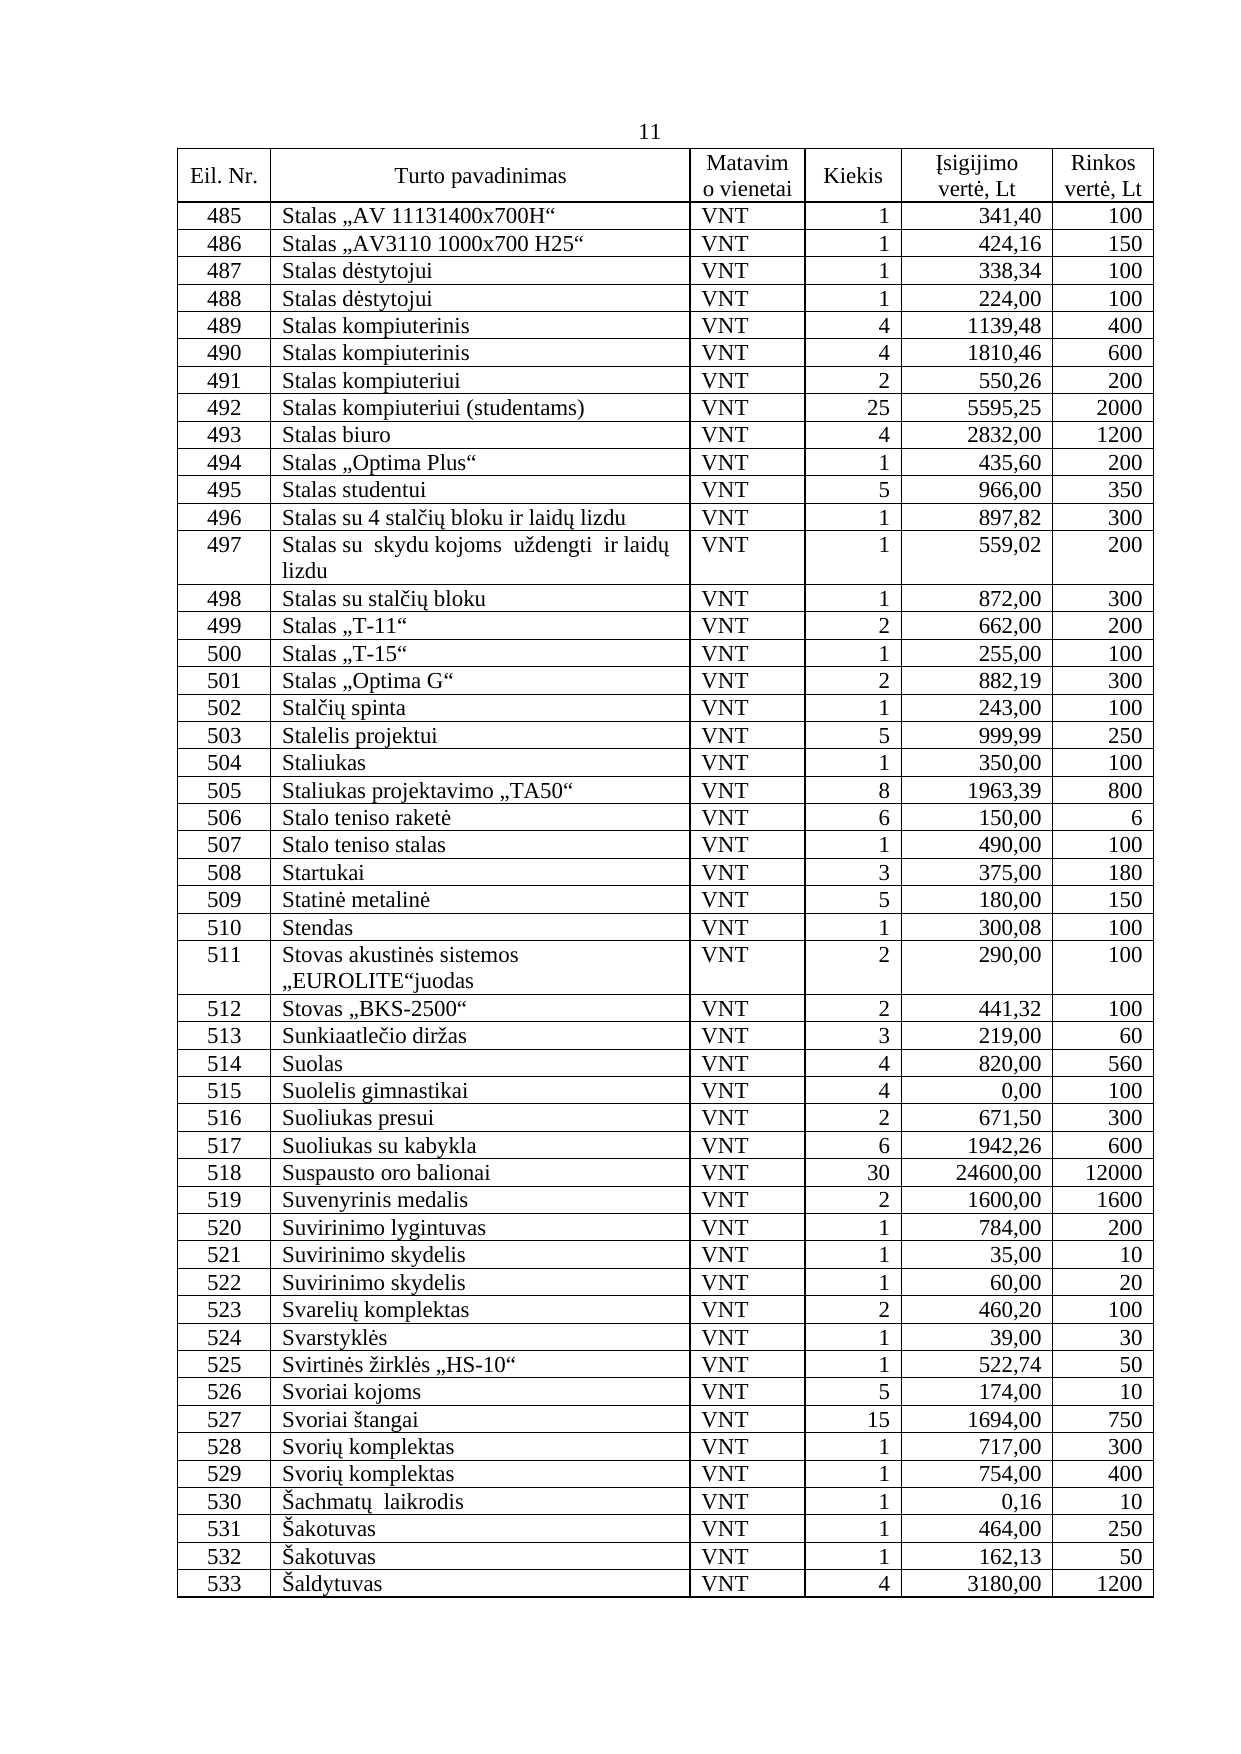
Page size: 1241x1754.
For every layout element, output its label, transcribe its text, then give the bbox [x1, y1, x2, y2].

table_cell Stalo teniso raketė [271, 804, 689, 830]
table_cell 375,00 [902, 859, 1052, 885]
table_cell Šakotuvas [271, 1543, 689, 1569]
table_cell Suvirinimo skydelis [271, 1269, 689, 1295]
table_cell 4 [806, 1050, 901, 1076]
table_cell 897,82 [902, 504, 1052, 530]
table_cell 488 [178, 285, 270, 311]
table_cell 550,26 [902, 367, 1052, 393]
table_cell Svarstyklės [271, 1324, 689, 1350]
table_cell 1200 [1053, 1570, 1153, 1596]
table_cell 509 [178, 886, 270, 913]
table_cell 1 [806, 504, 901, 530]
table_cell 350,00 [902, 749, 1052, 776]
table_cell 100 [1053, 1296, 1153, 1322]
table_cell 424,16 [902, 230, 1052, 256]
table_cell 2 [806, 612, 901, 639]
table_cell 750 [1053, 1406, 1153, 1432]
table_cell Stalas su stalčių bloku [271, 585, 689, 611]
table_cell 532 [178, 1543, 270, 1569]
table_cell 1 [806, 285, 901, 311]
table_cell VNT [691, 1433, 804, 1459]
table_cell 1694,00 [902, 1406, 1052, 1432]
table_cell 872,00 [902, 585, 1052, 611]
table_cell 1 [806, 1324, 901, 1350]
table_header Kiekis [806, 149, 901, 201]
table_cell 514 [178, 1050, 270, 1076]
table_cell VNT [691, 1104, 804, 1131]
table_cell 1 [806, 257, 901, 283]
table_cell 300 [1053, 1104, 1153, 1131]
table_cell 10 [1053, 1488, 1153, 1514]
table_cell 150 [1053, 230, 1153, 256]
table_cell 490 [178, 339, 270, 366]
table_cell VNT [691, 1543, 804, 1569]
table_cell 512 [178, 995, 270, 1021]
table_cell Suvirinimo skydelis [271, 1241, 689, 1268]
table_cell VNT [691, 667, 804, 693]
table_cell 5595,25 [902, 394, 1052, 421]
table_cell 493 [178, 422, 270, 448]
table_cell 464,00 [902, 1515, 1052, 1542]
table_cell 1 [806, 585, 901, 611]
table_cell 8 [806, 777, 901, 803]
table_cell 523 [178, 1296, 270, 1322]
table_cell 100 [1053, 1077, 1153, 1103]
table_cell 10 [1053, 1241, 1153, 1268]
table_cell VNT [691, 722, 804, 748]
table_cell 4 [806, 422, 901, 448]
table_cell Stalčių spinta [271, 695, 689, 721]
table_cell 2 [806, 941, 901, 994]
table_cell 508 [178, 859, 270, 885]
table_cell 100 [1053, 640, 1153, 666]
table_cell 528 [178, 1433, 270, 1459]
table_cell 487 [178, 257, 270, 283]
table_cell 250 [1053, 722, 1153, 748]
table_cell 501 [178, 667, 270, 693]
table_cell 460,20 [902, 1296, 1052, 1322]
table_cell VNT [691, 422, 804, 448]
table_cell 498 [178, 585, 270, 611]
table_cell Stalas kompiuterinis [271, 312, 689, 338]
table_cell Svorių komplektas [271, 1461, 689, 1487]
table_cell 20 [1053, 1269, 1153, 1295]
table_cell 507 [178, 831, 270, 858]
table_cell 2 [806, 1187, 901, 1213]
table_cell 510 [178, 914, 270, 940]
table_cell 60 [1053, 1022, 1153, 1048]
table_cell 24600,00 [902, 1159, 1052, 1186]
table_cell Suoliukas presui [271, 1104, 689, 1131]
table_cell 350 [1053, 476, 1153, 503]
table_cell VNT [691, 995, 804, 1021]
table_cell VNT [691, 449, 804, 475]
table_cell Stalas biuro [271, 422, 689, 448]
table_cell Suolas [271, 1050, 689, 1076]
table_cell 0,00 [902, 1077, 1052, 1103]
table_cell 1810,46 [902, 339, 1052, 366]
table_cell 200 [1053, 612, 1153, 639]
table_cell Stalas „AV3110 1000x700 H25“ [271, 230, 689, 256]
table_cell VNT [691, 1241, 804, 1268]
table_cell 255,00 [902, 640, 1052, 666]
table_cell VNT [691, 1406, 804, 1432]
table_cell 1 [806, 203, 901, 229]
table_cell VNT [691, 1488, 804, 1514]
table_cell VNT [691, 1324, 804, 1350]
table_cell 516 [178, 1104, 270, 1131]
table_cell Stovas „BKS-2500“ [271, 995, 689, 1021]
table_cell 100 [1053, 203, 1153, 229]
table_cell 100 [1053, 831, 1153, 858]
table_cell 4 [806, 339, 901, 366]
table_cell VNT [691, 285, 804, 311]
table_cell 2 [806, 1104, 901, 1131]
table_cell 518 [178, 1159, 270, 1186]
table_cell 5 [806, 722, 901, 748]
table_cell 400 [1053, 312, 1153, 338]
table_header Turto pavadinimas [271, 149, 689, 201]
table_cell 290,00 [902, 941, 1052, 994]
table_cell 0,16 [902, 1488, 1052, 1514]
table_cell 1 [806, 914, 901, 940]
table_cell 5 [806, 476, 901, 503]
table_cell 6 [1053, 804, 1153, 830]
table_cell VNT [691, 804, 804, 830]
table_cell VNT [691, 1351, 804, 1377]
table_cell VNT [691, 1461, 804, 1487]
table_cell 39,00 [902, 1324, 1052, 1350]
table_cell 174,00 [902, 1378, 1052, 1405]
table_header Įsigijimo vertė, Lt [902, 149, 1052, 201]
table_cell VNT [691, 1022, 804, 1048]
table_cell 519 [178, 1187, 270, 1213]
table_cell 486 [178, 230, 270, 256]
table_cell 100 [1053, 941, 1153, 994]
table_cell Stalas „Optima Plus“ [271, 449, 689, 475]
table_cell 100 [1053, 285, 1153, 311]
table_cell 1 [806, 831, 901, 858]
table_cell Stalas kompiuteriui (studentams) [271, 394, 689, 421]
table_cell Stalelis projektui [271, 722, 689, 748]
table_cell Suvenyrinis medalis [271, 1187, 689, 1213]
table_cell Stalas „Optima G“ [271, 667, 689, 693]
table_cell 2 [806, 995, 901, 1021]
table_cell 1 [806, 1269, 901, 1295]
table_cell VNT [691, 1159, 804, 1186]
table_cell VNT [691, 1077, 804, 1103]
table_cell 2000 [1053, 394, 1153, 421]
table_cell 495 [178, 476, 270, 503]
table_cell 515 [178, 1077, 270, 1103]
table_cell 524 [178, 1324, 270, 1350]
table_cell 491 [178, 367, 270, 393]
table_cell VNT [691, 312, 804, 338]
table_cell 485 [178, 203, 270, 229]
table_cell 800 [1053, 777, 1153, 803]
table_cell 600 [1053, 1132, 1153, 1158]
table_cell Stalas kompiuterinis [271, 339, 689, 366]
table_cell VNT [691, 1214, 804, 1240]
table_cell 559,02 [902, 531, 1052, 584]
table_cell 6 [806, 804, 901, 830]
table_cell 1963,39 [902, 777, 1052, 803]
table_cell 671,50 [902, 1104, 1052, 1131]
table_cell 505 [178, 777, 270, 803]
table_cell VNT [691, 585, 804, 611]
table_cell 50 [1053, 1351, 1153, 1377]
table_cell 224,00 [902, 285, 1052, 311]
table_cell 338,34 [902, 257, 1052, 283]
table_cell VNT [691, 941, 804, 994]
table_cell VNT [691, 1515, 804, 1542]
table_cell 100 [1053, 914, 1153, 940]
table_cell 12000 [1053, 1159, 1153, 1186]
table_cell 5 [806, 886, 901, 913]
table_cell 1 [806, 1515, 901, 1542]
table_cell 1 [806, 1461, 901, 1487]
table_cell 60,00 [902, 1269, 1052, 1295]
table_cell Suvirinimo lygintuvas [271, 1214, 689, 1240]
table_cell 497 [178, 531, 270, 584]
table_cell 200 [1053, 367, 1153, 393]
table_cell VNT [691, 367, 804, 393]
table_cell 600 [1053, 339, 1153, 366]
table_cell 526 [178, 1378, 270, 1405]
table_cell 30 [1053, 1324, 1153, 1350]
table_cell Stalas „T-15“ [271, 640, 689, 666]
table_cell 3180,00 [902, 1570, 1052, 1596]
table_cell 1 [806, 1351, 901, 1377]
table_cell Svorių komplektas [271, 1433, 689, 1459]
table_cell 662,00 [902, 612, 1052, 639]
table_header Matavimo vienetai [691, 149, 804, 201]
table_cell 717,00 [902, 1433, 1052, 1459]
table_cell 520 [178, 1214, 270, 1240]
table_cell 527 [178, 1406, 270, 1432]
table_cell VNT [691, 831, 804, 858]
table_cell 219,00 [902, 1022, 1052, 1048]
table_cell 1942,26 [902, 1132, 1052, 1158]
table_cell 15 [806, 1406, 901, 1432]
table_cell VNT [691, 1187, 804, 1213]
table_cell 3 [806, 859, 901, 885]
table_cell VNT [691, 612, 804, 639]
table_cell 100 [1053, 257, 1153, 283]
table_cell 2 [806, 1296, 901, 1322]
table_cell 150,00 [902, 804, 1052, 830]
table_cell 820,00 [902, 1050, 1052, 1076]
table_cell 999,99 [902, 722, 1052, 748]
table_cell Šaldytuvas [271, 1570, 689, 1596]
table_cell 2 [806, 367, 901, 393]
table_cell Stalas studentui [271, 476, 689, 503]
table_cell Statinė metalinė [271, 886, 689, 913]
table_cell VNT [691, 859, 804, 885]
table_cell 300 [1053, 585, 1153, 611]
table_cell 500 [178, 640, 270, 666]
table_cell 300,08 [902, 914, 1052, 940]
table_cell 162,13 [902, 1543, 1052, 1569]
table_cell Stalas „T-11“ [271, 612, 689, 639]
table_cell VNT [691, 230, 804, 256]
table_cell 1139,48 [902, 312, 1052, 338]
table_cell Staliukas [271, 749, 689, 776]
table_cell Suoliukas su kabykla [271, 1132, 689, 1158]
table_cell 784,00 [902, 1214, 1052, 1240]
table_cell Stendas [271, 914, 689, 940]
table_cell Startukai [271, 859, 689, 885]
table_cell Staliukas projektavimo „TA50“ [271, 777, 689, 803]
table_cell 525 [178, 1351, 270, 1377]
table_cell 25 [806, 394, 901, 421]
table_cell Stalas su skydu kojoms uždengti ir laidų lizdu [271, 531, 689, 584]
table_cell 100 [1053, 695, 1153, 721]
table_cell VNT [691, 695, 804, 721]
table_cell 5 [806, 1378, 901, 1405]
table_cell VNT [691, 476, 804, 503]
table_cell 441,32 [902, 995, 1052, 1021]
table_cell 4 [806, 312, 901, 338]
table_cell 492 [178, 394, 270, 421]
table_cell 517 [178, 1132, 270, 1158]
table_cell Stalas dėstytojui [271, 257, 689, 283]
table_cell 400 [1053, 1461, 1153, 1487]
table_cell 1 [806, 230, 901, 256]
table_cell 1600,00 [902, 1187, 1052, 1213]
table_cell VNT [691, 504, 804, 530]
table_cell 1 [806, 1543, 901, 1569]
table_cell 1200 [1053, 422, 1153, 448]
table_cell 511 [178, 941, 270, 994]
table_cell 522 [178, 1269, 270, 1295]
table_cell 1 [806, 695, 901, 721]
table_cell VNT [691, 1132, 804, 1158]
table_cell 1 [806, 1214, 901, 1240]
table_cell 966,00 [902, 476, 1052, 503]
table_cell 1 [806, 531, 901, 584]
table_cell 150 [1053, 886, 1153, 913]
table_cell VNT [691, 1378, 804, 1405]
table_cell 4 [806, 1077, 901, 1103]
table_cell 494 [178, 449, 270, 475]
table_cell 522,74 [902, 1351, 1052, 1377]
table_cell VNT [691, 339, 804, 366]
table_cell 754,00 [902, 1461, 1052, 1487]
table_cell VNT [691, 777, 804, 803]
table_cell VNT [691, 1269, 804, 1295]
table_cell 30 [806, 1159, 901, 1186]
table_cell 200 [1053, 1214, 1153, 1240]
table_cell 6 [806, 1132, 901, 1158]
table_cell Svirtinės žirklės „HS-10“ [271, 1351, 689, 1377]
table_cell 3 [806, 1022, 901, 1048]
table_cell 504 [178, 749, 270, 776]
table_cell Stovas akustinės sistemos „EUROLITE“juodas [271, 941, 689, 994]
table_cell 1 [806, 1488, 901, 1514]
table_cell 2832,00 [902, 422, 1052, 448]
table_cell 882,19 [902, 667, 1052, 693]
table_cell VNT [691, 257, 804, 283]
table_cell 100 [1053, 995, 1153, 1021]
table_cell Šachmatų laikrodis [271, 1488, 689, 1514]
table_cell 503 [178, 722, 270, 748]
table_cell 435,60 [902, 449, 1052, 475]
table_cell 200 [1053, 449, 1153, 475]
table_cell 533 [178, 1570, 270, 1596]
table_cell 341,40 [902, 203, 1052, 229]
table_cell 200 [1053, 531, 1153, 584]
table_cell 10 [1053, 1378, 1153, 1405]
table_cell Stalas su 4 stalčių bloku ir laidų lizdu [271, 504, 689, 530]
table_cell 2 [806, 667, 901, 693]
table_cell 531 [178, 1515, 270, 1542]
table_cell 250 [1053, 1515, 1153, 1542]
table_cell VNT [691, 749, 804, 776]
table_cell 1 [806, 640, 901, 666]
table_cell 35,00 [902, 1241, 1052, 1268]
table_cell Suspausto oro balionai [271, 1159, 689, 1186]
table_cell 496 [178, 504, 270, 530]
table_cell VNT [691, 886, 804, 913]
table_cell 1600 [1053, 1187, 1153, 1213]
table_cell VNT [691, 1296, 804, 1322]
table_header Rinkos vertė, Lt [1053, 149, 1153, 201]
table_cell 1 [806, 1241, 901, 1268]
table_cell 50 [1053, 1543, 1153, 1569]
table_cell Suolelis gimnastikai [271, 1077, 689, 1103]
table_cell 489 [178, 312, 270, 338]
table_cell 513 [178, 1022, 270, 1048]
table_cell Svoriai štangai [271, 1406, 689, 1432]
table_cell 180,00 [902, 886, 1052, 913]
table_cell VNT [691, 1570, 804, 1596]
table_cell VNT [691, 914, 804, 940]
table_cell Stalas kompiuteriui [271, 367, 689, 393]
table_cell 1 [806, 1433, 901, 1459]
table_cell 529 [178, 1461, 270, 1487]
table_cell VNT [691, 394, 804, 421]
table_cell 499 [178, 612, 270, 639]
table_cell Svarelių komplektas [271, 1296, 689, 1322]
table_cell Svoriai kojoms [271, 1378, 689, 1405]
table_cell 506 [178, 804, 270, 830]
table_cell 243,00 [902, 695, 1052, 721]
table_cell Stalo teniso stalas [271, 831, 689, 858]
table_cell Stalas „AV 11131400x700H“ [271, 203, 689, 229]
table_cell 490,00 [902, 831, 1052, 858]
table_cell 521 [178, 1241, 270, 1268]
table_cell Šakotuvas [271, 1515, 689, 1542]
table_cell VNT [691, 640, 804, 666]
table_cell VNT [691, 1050, 804, 1076]
table_cell 300 [1053, 504, 1153, 530]
table_cell Sunkiaatlečio diržas [271, 1022, 689, 1048]
table_cell 1 [806, 449, 901, 475]
table_cell VNT [691, 531, 804, 584]
table_cell 300 [1053, 667, 1153, 693]
table_cell VNT [691, 203, 804, 229]
table_cell 560 [1053, 1050, 1153, 1076]
table_cell 4 [806, 1570, 901, 1596]
table_cell 300 [1053, 1433, 1153, 1459]
table_cell 180 [1053, 859, 1153, 885]
table_cell Stalas dėstytojui [271, 285, 689, 311]
table_header Eil. Nr. [178, 149, 270, 201]
table_cell 1 [806, 749, 901, 776]
table_cell 502 [178, 695, 270, 721]
table_cell 100 [1053, 749, 1153, 776]
table_cell 530 [178, 1488, 270, 1514]
